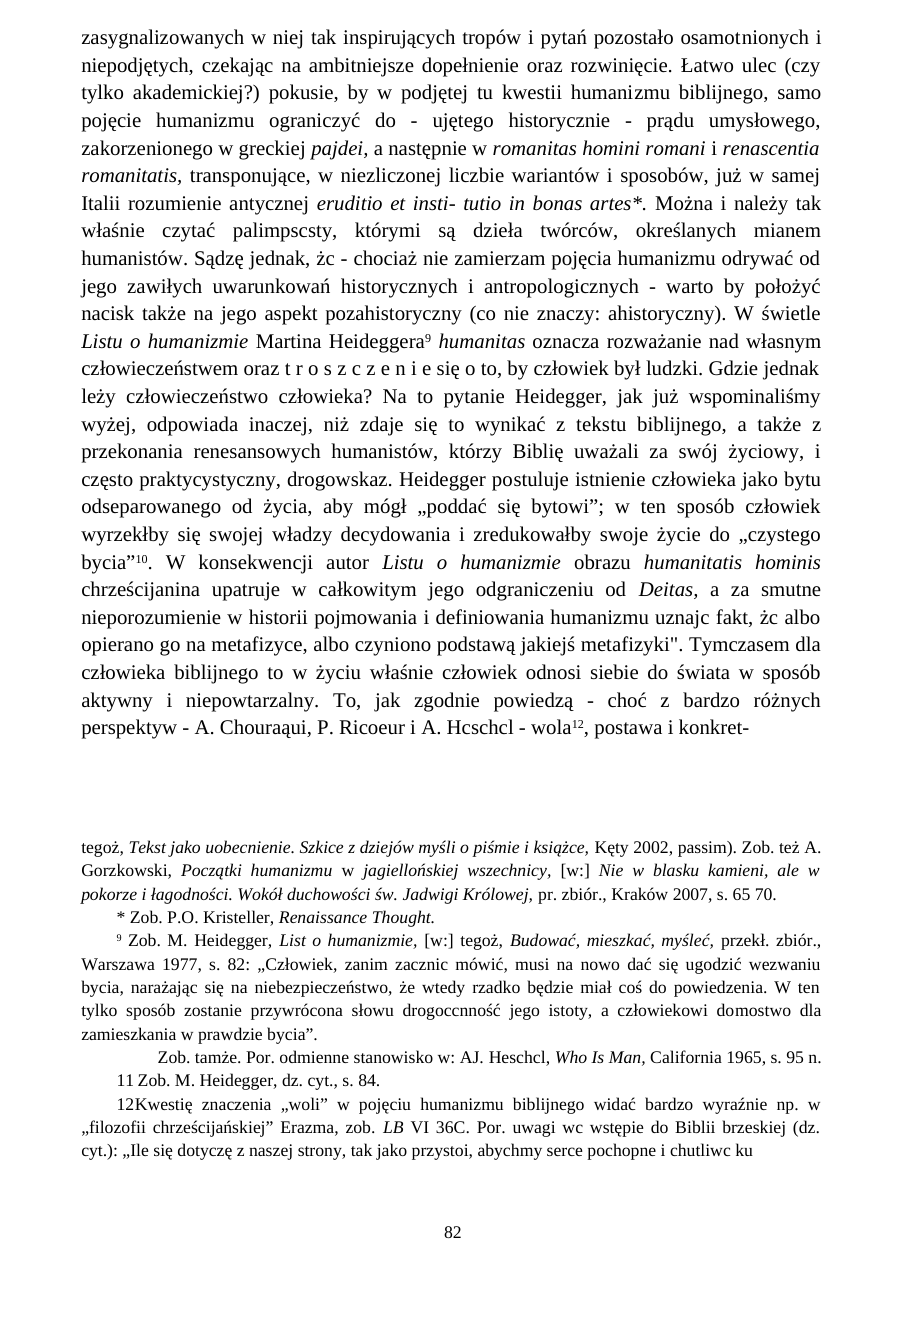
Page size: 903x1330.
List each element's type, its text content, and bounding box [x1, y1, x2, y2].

text 9 Zob. M. Heidegger, List o humanizmie, [w:] tegoż, Budować, mieszkać, myśleć, przekł. zbiór., Warszawa 1977, s. 82: „Człowiek, zanim zacznic mówić, musi na nowo dać się ugodzić wezwaniu bycia, narażając się na niebezpieczeństwo, że wtedy rzadko będzie miał coś do powiedzenia. W ten tylko sposób zostanie przywrócona słowu drogoccnność jego istoty, a człowiekowi do­mostwo dla zamieszkania w prawdzie bycia”. [81, 930, 821, 1044]
list Kwestię znaczenia „woli” w pojęciu humanizmu biblijnego widać bardzo wyraźnie np. w „filozofii chrześcijańskiej” Erazma, zob. LB VI 36C. Por. uwagi wc wstępie do Biblii brzeskiej (dz. cyt.): „Ile się dotyczę z naszej strony, tak jako przystoi, abychmy serce pochopne i chutliwc ku [81, 1093, 821, 1160]
text tegoż, Tekst jako uobecnienie. Szkice z dziejów myśli o piśmie i książce, Kęty 2002, passim). Zob. też A. Gorzkowski, Początki humanizmu w jagiellońskiej wszechnicy, [w:] Nie w blasku kamieni, ale w pokorze i łagodności. Wokół duchowości św. Jadwigi Królowej, pr. zbiór., Kraków 2007, s. 65 70. [81, 837, 821, 904]
text zasygnalizowanych w niej tak inspirujących tropów i pytań pozostało osamot­nionych i niepodjętych, czekając na ambitniejsze dopełnienie oraz rozwinięcie. Łatwo ulec (czy tylko akademickiej?) pokusie, by w podjętej tu kwestii humani­zmu biblijnego, samo pojęcie humanizmu ograniczyć do - ujętego historycznie - prądu umysłowego, zakorzenionego w greckiej pajdei, a następnie w romanitas homini romani i renascentia romanitatis, transponujące, w niezliczonej liczbie wariantów i sposobów, już w samej Italii rozumienie antycznej eruditio et insti- tutio in bonas artes*. Można i należy tak właśnie czytać palimpscsty, którymi są dzieła twórców, określanych mianem humanistów. Sądzę jednak, żc - chociaż nie zamierzam pojęcia humanizmu odrywać od jego zawiłych uwarunkowań hi­storycznych i antropologicznych - warto by położyć nacisk także na jego aspekt pozahistoryczny (co nie znaczy: ahistoryczny). W świetle Listu o huma­nizmie Martina Heideggera9 humanitas oznacza rozważanie nad własnym czło­wieczeństwem oraz t r o s z c z e n i e się o to, by człowiek był ludzki. Gdzie jednak leży człowieczeństwo człowieka? Na to pytanie Heidegger, jak już wspominaliśmy wyżej, odpowiada inaczej, niż zdaje się to wynikać z teks­tu biblijnego, a także z przekonania renesansowych humanistów, którzy Biblię uważali za swój życiowy, i często praktycystyczny, drogowskaz. Heidegger po­stuluje istnienie człowieka jako bytu odseparowanego od życia, aby mógł „poddać się bytowi”; w ten sposób człowiek wyrzekłby się swojej władzy decydowania i zredukowałby swoje życie do „czystego bycia”10. W konsekwen­cji autor Listu o humanizmie obrazu humanitatis hominis chrześcijanina upatruje w całkowitym jego odgraniczeniu od Deitas, a za smutne nieporozumienie w hi­storii pojmowania i definiowania humanizmu uznajc fakt, żc albo opierano go na metafizyce, albo czyniono podstawą jakiejś metafizyki". Tymczasem dla czło­wieka biblijnego to w życiu właśnie człowiek odnosi siebie do świata w sposób aktywny i niepowtarzalny. To, jak zgodnie powiedzą - choć z bardzo różnych perspektyw - A. Chouraąui, P. Ricoeur i A. Hcschcl - wola12, postawa i konkret- [81, 25, 821, 739]
list Zob. M. Heidegger, dz. cyt., s. 84. [81, 1070, 821, 1090]
text Zob. tamże. Por. odmienne stanowisko w: AJ. Heschcl, Who Is Man, California 1965, s. 95 n. [81, 1047, 821, 1067]
text 82 [444, 1222, 467, 1242]
text * Zob. P.O. Kristeller, Renaissance Thought. [81, 907, 821, 927]
